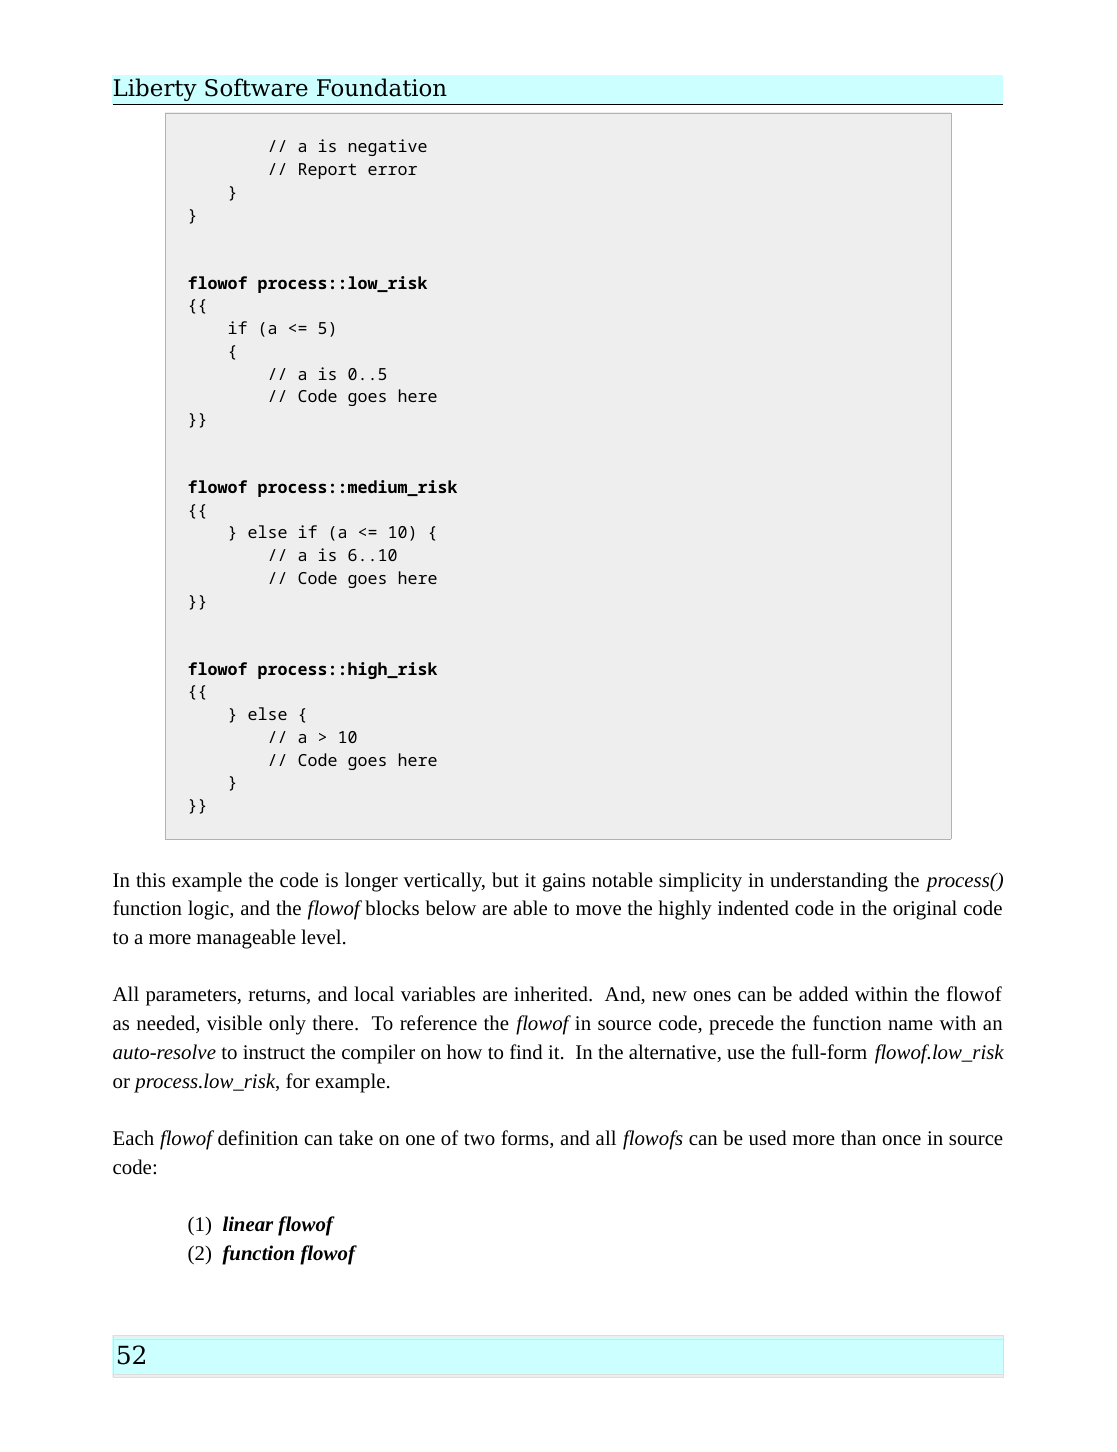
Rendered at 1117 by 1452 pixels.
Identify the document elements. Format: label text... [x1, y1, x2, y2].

text All parameters, returns, and local variables are inherited. And, new ones can be added within the flowof as needed, visible only there. To reference the flowof in source code, precede the function name with an auto-resolve to instruct the compiler on how to find it. In the alternative, use the full-form flowof.low_risk or process.low_risk, for example. [112, 982, 1003, 1093]
text // a is negative // Report error } } flowof process::low_risk {{ if (a <= 5) { // a is 0..5 // Code goes here }} flowof process::medium_risk {{ } else if (a <= 10) { // a is 6..10 // Code goes here }} flowof process::high_risk {{ } else { // a > 10 // Code goes here } }} [166, 114, 951, 839]
text In this example the code is longer vertically, but it gains notable simplicity in understanding the process() function logic, and the flowof blocks below are able to move the highly indented code in the original code to a more manageable level. [112, 867, 1003, 949]
text Each flowof definition can take on one of two forms, and all flowofs can be used more than once in source code: [112, 1126, 1003, 1179]
text (1) linear flowof (2) function flowof [112, 1212, 1003, 1264]
